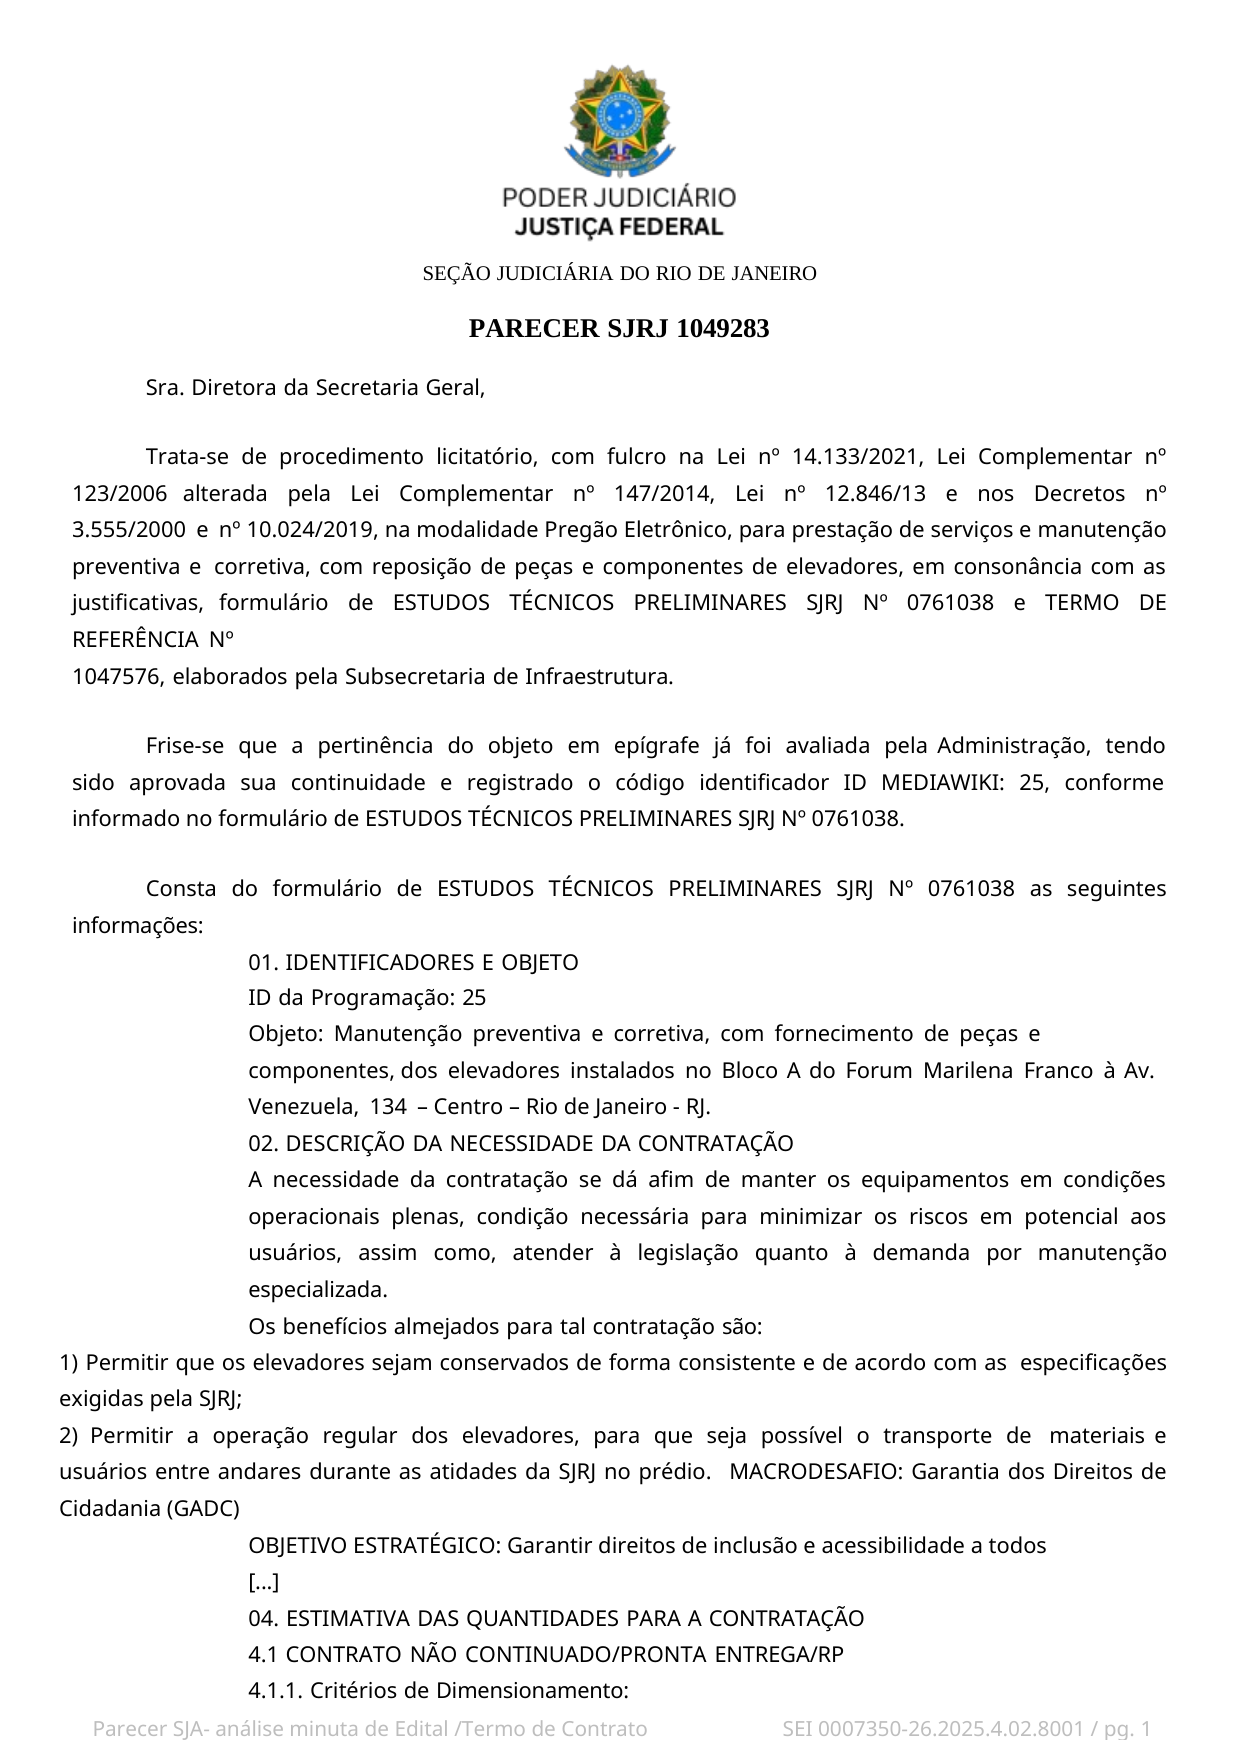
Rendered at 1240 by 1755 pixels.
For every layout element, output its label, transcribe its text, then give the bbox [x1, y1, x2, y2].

list Critérios de Dimensionamento: [248, 1675, 1181, 1704]
text A necessidade da contratação se dá afim de manter os equipamentos em condições operacionais plenas, condição necessária para minimizar os riscos em potencial aos usuários, assim como, atender à legislação quanto à demanda por manutenção especializada. [248, 1164, 1167, 1303]
text 1047576, elaborados pela Subsecretaria de Infraestrutura. [72, 661, 1181, 690]
list Permitir que os elevadores sejam conservados de forma consistente e de acordo com as especificações exigidas pela SJRJ; [59, 1346, 1167, 1413]
text Objeto: Manutenção preventiva e corretiva, com fornecimento de peças e componentes, dos elevadores instalados no Bloco A do Forum Marilena Franco à Av. Venezuela, 134 – Centro – Rio de Janeiro - RJ. [248, 1018, 1178, 1121]
text Frise-se que a pertinência do objeto em epígrafe já foi avaliada pela Administração, tendo sido aprovada sua continuidade e registrado o código identificador ID MEDIAWIKI: 25, conforme informado no formulário de ESTUDOS TÉCNICOS PRELIMINARES SJRJ Nº 0761038. [72, 730, 1166, 833]
text PARECER SJRJ 1049283 [65, 312, 1174, 343]
list DESCRIÇÃO DA NECESSIDADE DA CONTRATAÇÃO [248, 1128, 1181, 1158]
list CONTRATO NÃO CONTINUADO/PRONTA ENTREGA/RP [248, 1639, 1181, 1668]
text Sra. Diretora da Secretaria Geral, [146, 372, 1181, 401]
text Trata-se de procedimento licitatório, com fulcro na Lei nº 14.133/2021, Lei Complementar nº 123/2006 alterada pela Lei Complementar nº 147/2014, Lei nº 12.846/13 e nos Decretos nº 3.555/2000 e nº 10.024/2019, na modalidade Pregão Eletrônico, para prestação de serviços e manutenção preventiva e corretiva, com reposição de peças e componentes de elevadores, em consonância com as justificativas, formulário de ESTUDOS TÉCNICOS PRELIMINARES SJRJ Nº 0761038 e TERMO DE REFERÊNCIA Nº [72, 441, 1167, 653]
text Consta do formulário de ESTUDOS TÉCNICOS PRELIMINARES SJRJ Nº 0761038 as seguintes informações: [72, 873, 1168, 939]
list Permitir a operação regular dos elevadores, para que seja possível o transporte de materiais e usuários entre andares durante as atidades da SJRJ no prédio. MACRODESAFIO: Garantia dos Direitos de Cidadania (GADC) [59, 1420, 1167, 1523]
text OBJETIVO ESTRATÉGICO: Garantir direitos de inclusão e acessibilidade a todos [...] [248, 1529, 1071, 1596]
text ID da Programação: 25 [248, 982, 1181, 1012]
list IDENTIFICADORES E OBJETO [248, 946, 1181, 976]
subtitle 04. ESTIMATIVA DAS QUANTIDADES PARA A CONTRATAÇÃO [248, 1603, 1181, 1633]
text Os benefícios almejados para tal contratação são: [248, 1311, 1181, 1340]
text SEÇÃO JUDICIÁRIA DO RIO DE JANEIRO [65, 261, 1175, 285]
